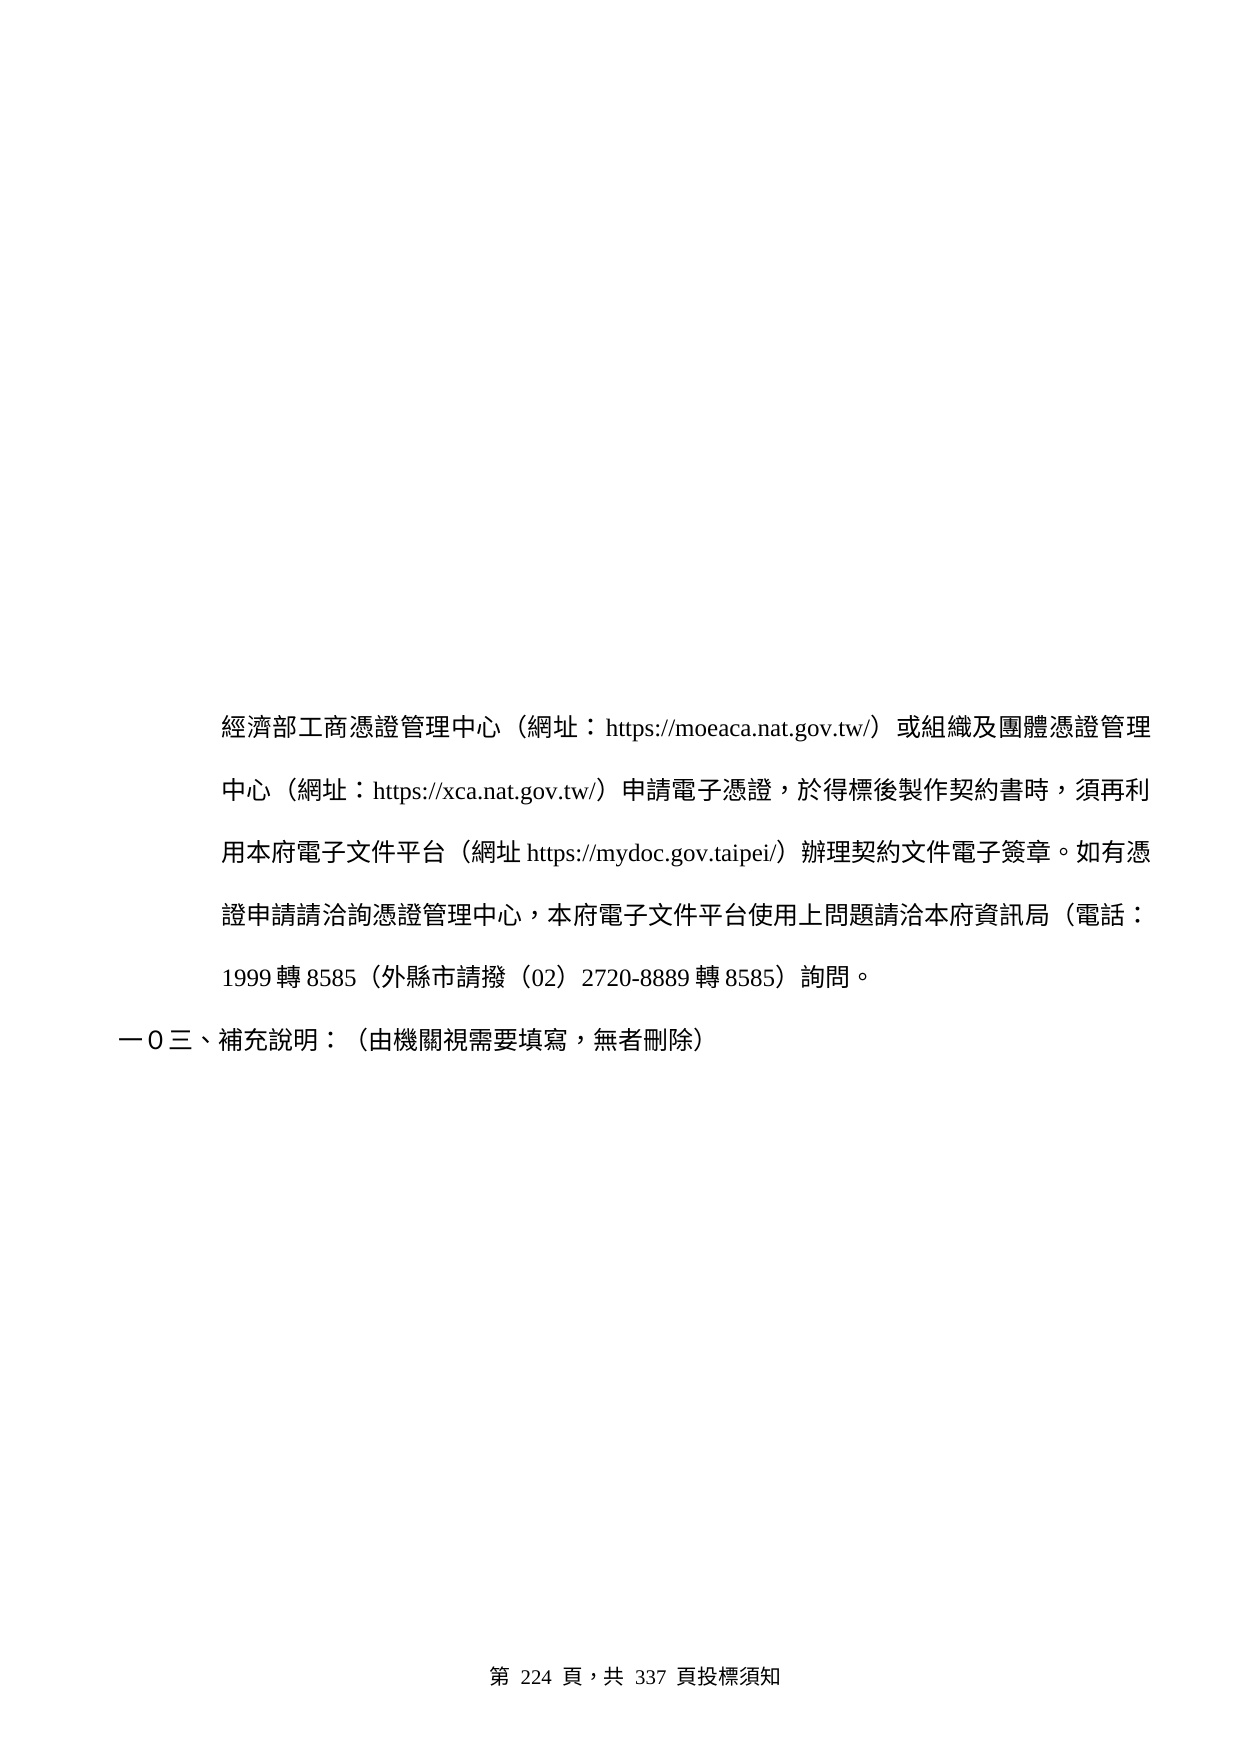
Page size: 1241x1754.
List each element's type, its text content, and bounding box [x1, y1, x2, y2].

text 經濟部工商憑證管理中心（網址：https://moeaca.nat.gov.tw/）或組織及團體憑證管理中心（網址：https://xca.nat.gov.tw/）申請電子憑證，於得標後製作契約書時，須再利用本府電子文件平台（網址https://mydoc.gov.taipei/）辦理契約文件電子簽章。如有憑證申請請洽詢憑證管理中心，本府電子文件平台使用上問題請洽本府資訊局（電話：1999轉8585（外縣市請撥（02）2720-8889轉8585）詢問。 [118, 684, 1152, 997]
text 一０三、補充說明：（由機關視需要填寫，無者刪除） [118, 997, 1152, 1059]
